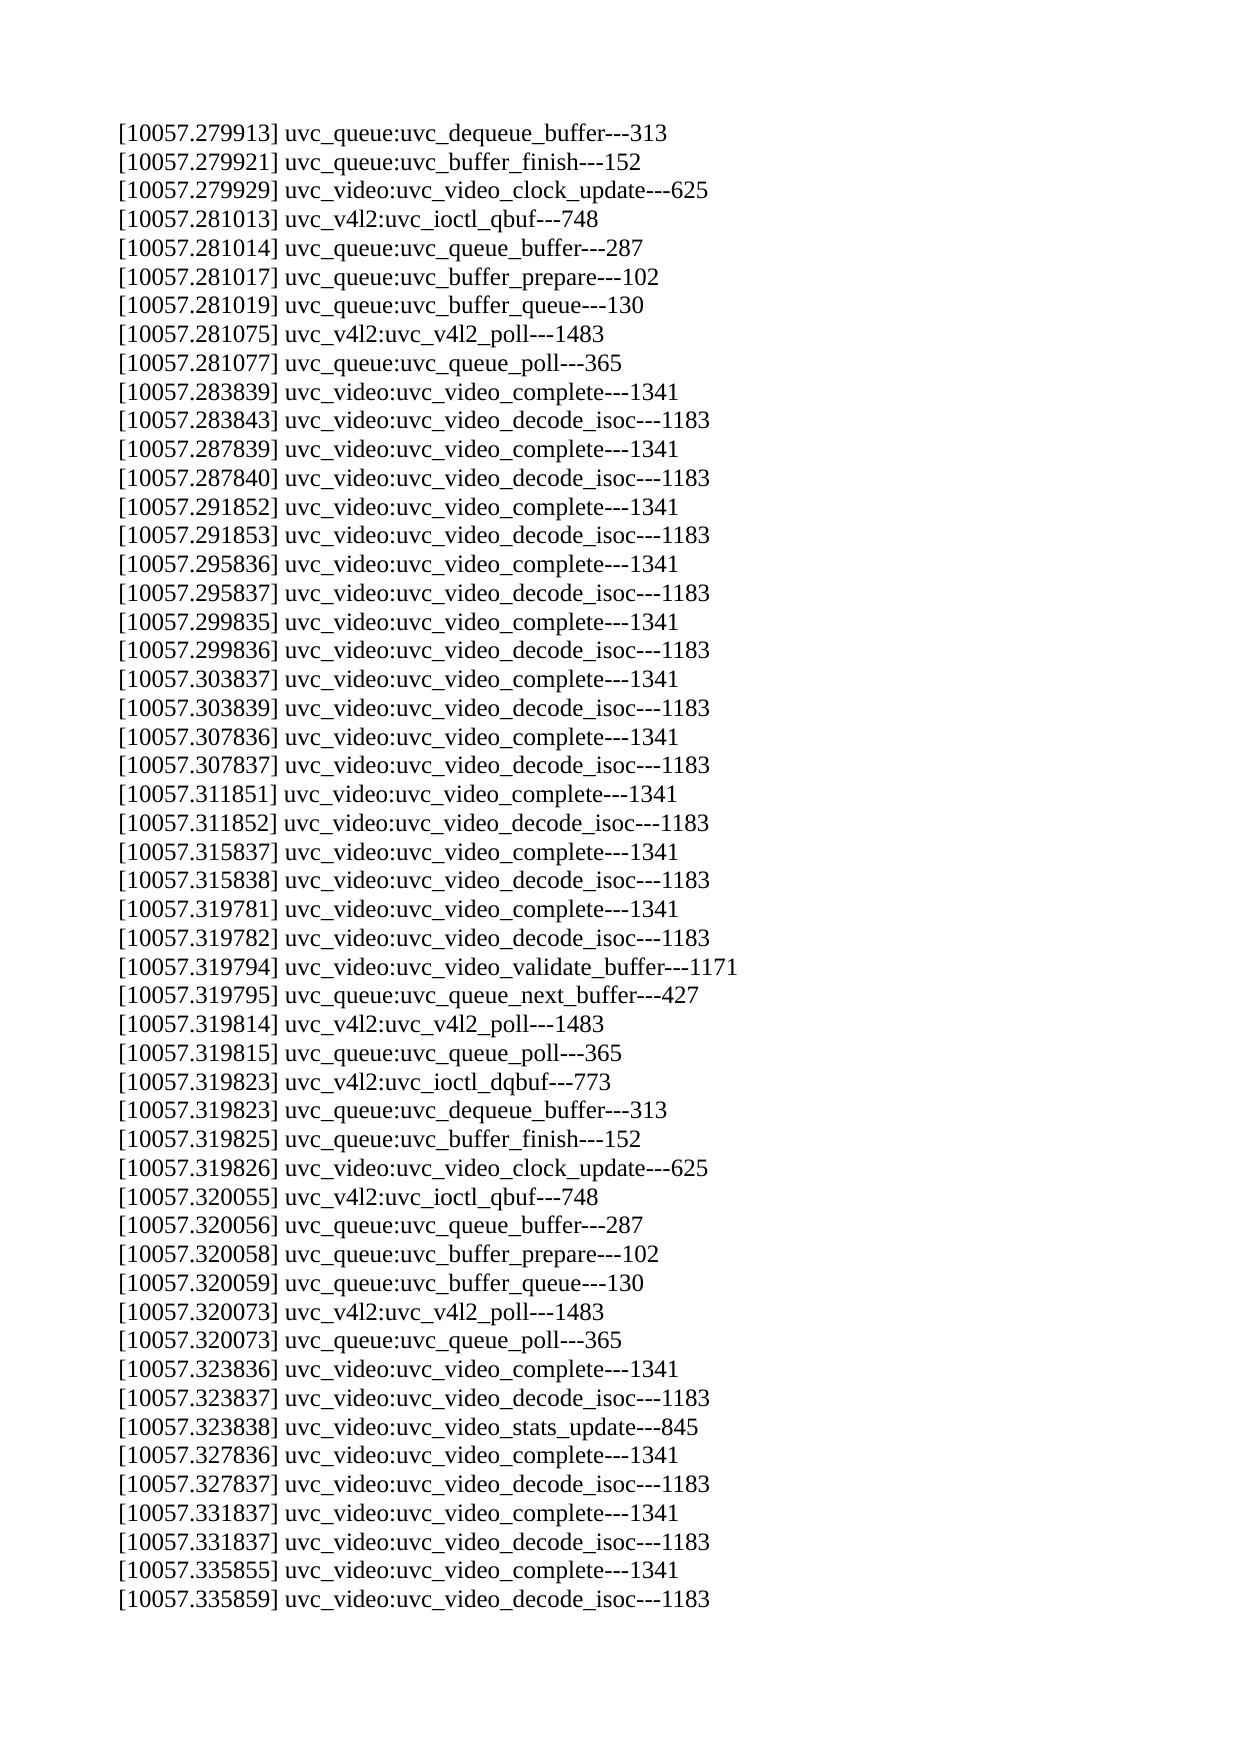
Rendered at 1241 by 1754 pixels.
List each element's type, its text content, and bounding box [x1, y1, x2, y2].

text [10057.319795] uvc_queue:uvc_queue_next_buffer---427 [118, 981, 1122, 1009]
text [10057.323838] uvc_video:uvc_video_stats_update---845 [118, 1412, 1122, 1441]
text [10057.320058] uvc_queue:uvc_buffer_prepare---102 [118, 1239, 1122, 1268]
text [10057.319814] uvc_v4l2:uvc_v4l2_poll---1483 [118, 1009, 1122, 1038]
text [10057.323836] uvc_video:uvc_video_complete---1341 [118, 1354, 1122, 1383]
text [10057.319825] uvc_queue:uvc_buffer_finish---152 [118, 1124, 1122, 1153]
text [10057.279921] uvc_queue:uvc_buffer_finish---152 [118, 147, 1122, 176]
text [10057.281017] uvc_queue:uvc_buffer_prepare---102 [118, 262, 1122, 291]
text [10057.291853] uvc_video:uvc_video_decode_isoc---1183 [118, 521, 1122, 549]
text [10057.299835] uvc_video:uvc_video_complete---1341 [118, 607, 1122, 636]
text [10057.320055] uvc_v4l2:uvc_ioctl_qbuf---748 [118, 1182, 1122, 1211]
text [10057.281014] uvc_queue:uvc_queue_buffer---287 [118, 233, 1122, 262]
text [10057.319815] uvc_queue:uvc_queue_poll---365 [118, 1038, 1122, 1067]
text [10057.315837] uvc_video:uvc_video_complete---1341 [118, 837, 1122, 866]
text [10057.281013] uvc_v4l2:uvc_ioctl_qbuf---748 [118, 204, 1122, 233]
text [10057.327836] uvc_video:uvc_video_complete---1341 [118, 1441, 1122, 1469]
text [10057.287839] uvc_video:uvc_video_complete---1341 [118, 434, 1122, 463]
text [10057.331837] uvc_video:uvc_video_decode_isoc---1183 [118, 1527, 1122, 1556]
text [10057.320073] uvc_v4l2:uvc_v4l2_poll---1483 [118, 1297, 1122, 1326]
text [10057.319781] uvc_video:uvc_video_complete---1341 [118, 894, 1122, 923]
text [10057.331837] uvc_video:uvc_video_complete---1341 [118, 1498, 1122, 1527]
text [10057.279929] uvc_video:uvc_video_clock_update---625 [118, 176, 1122, 204]
text [10057.320059] uvc_queue:uvc_buffer_queue---130 [118, 1268, 1122, 1297]
text [10057.319782] uvc_video:uvc_video_decode_isoc---1183 [118, 923, 1122, 952]
text [10057.320073] uvc_queue:uvc_queue_poll---365 [118, 1326, 1122, 1354]
text [10057.319794] uvc_video:uvc_video_validate_buffer---1171 [118, 952, 1122, 981]
text [10057.319826] uvc_video:uvc_video_clock_update---625 [118, 1153, 1122, 1182]
text [10057.299836] uvc_video:uvc_video_decode_isoc---1183 [118, 636, 1122, 664]
text [10057.303837] uvc_video:uvc_video_complete---1341 [118, 664, 1122, 693]
text [10057.281019] uvc_queue:uvc_buffer_queue---130 [118, 291, 1122, 319]
text [10057.307836] uvc_video:uvc_video_complete---1341 [118, 722, 1122, 751]
text [10057.319823] uvc_queue:uvc_dequeue_buffer---313 [118, 1096, 1122, 1124]
text [10057.319823] uvc_v4l2:uvc_ioctl_dqbuf---773 [118, 1067, 1122, 1096]
text [10057.295837] uvc_video:uvc_video_decode_isoc---1183 [118, 578, 1122, 607]
text [10057.335855] uvc_video:uvc_video_complete---1341 [118, 1556, 1122, 1584]
text [10057.307837] uvc_video:uvc_video_decode_isoc---1183 [118, 751, 1122, 779]
text [10057.281077] uvc_queue:uvc_queue_poll---365 [118, 348, 1122, 377]
text [10057.320056] uvc_queue:uvc_queue_buffer---287 [118, 1211, 1122, 1239]
text [10057.281075] uvc_v4l2:uvc_v4l2_poll---1483 [118, 319, 1122, 348]
text [10057.283839] uvc_video:uvc_video_complete---1341 [118, 377, 1122, 406]
text [10057.287840] uvc_video:uvc_video_decode_isoc---1183 [118, 463, 1122, 492]
text [10057.279913] uvc_queue:uvc_dequeue_buffer---313 [118, 118, 1122, 147]
text [10057.335859] uvc_video:uvc_video_decode_isoc---1183 [118, 1584, 1122, 1613]
text [10057.327837] uvc_video:uvc_video_decode_isoc---1183 [118, 1469, 1122, 1498]
text [10057.291852] uvc_video:uvc_video_complete---1341 [118, 492, 1122, 521]
text [10057.295836] uvc_video:uvc_video_complete---1341 [118, 549, 1122, 578]
text [10057.311851] uvc_video:uvc_video_complete---1341 [118, 779, 1122, 808]
text [10057.315838] uvc_video:uvc_video_decode_isoc---1183 [118, 866, 1122, 894]
text [10057.323837] uvc_video:uvc_video_decode_isoc---1183 [118, 1383, 1122, 1412]
text [10057.303839] uvc_video:uvc_video_decode_isoc---1183 [118, 693, 1122, 722]
text [10057.311852] uvc_video:uvc_video_decode_isoc---1183 [118, 808, 1122, 837]
text [10057.283843] uvc_video:uvc_video_decode_isoc---1183 [118, 406, 1122, 434]
